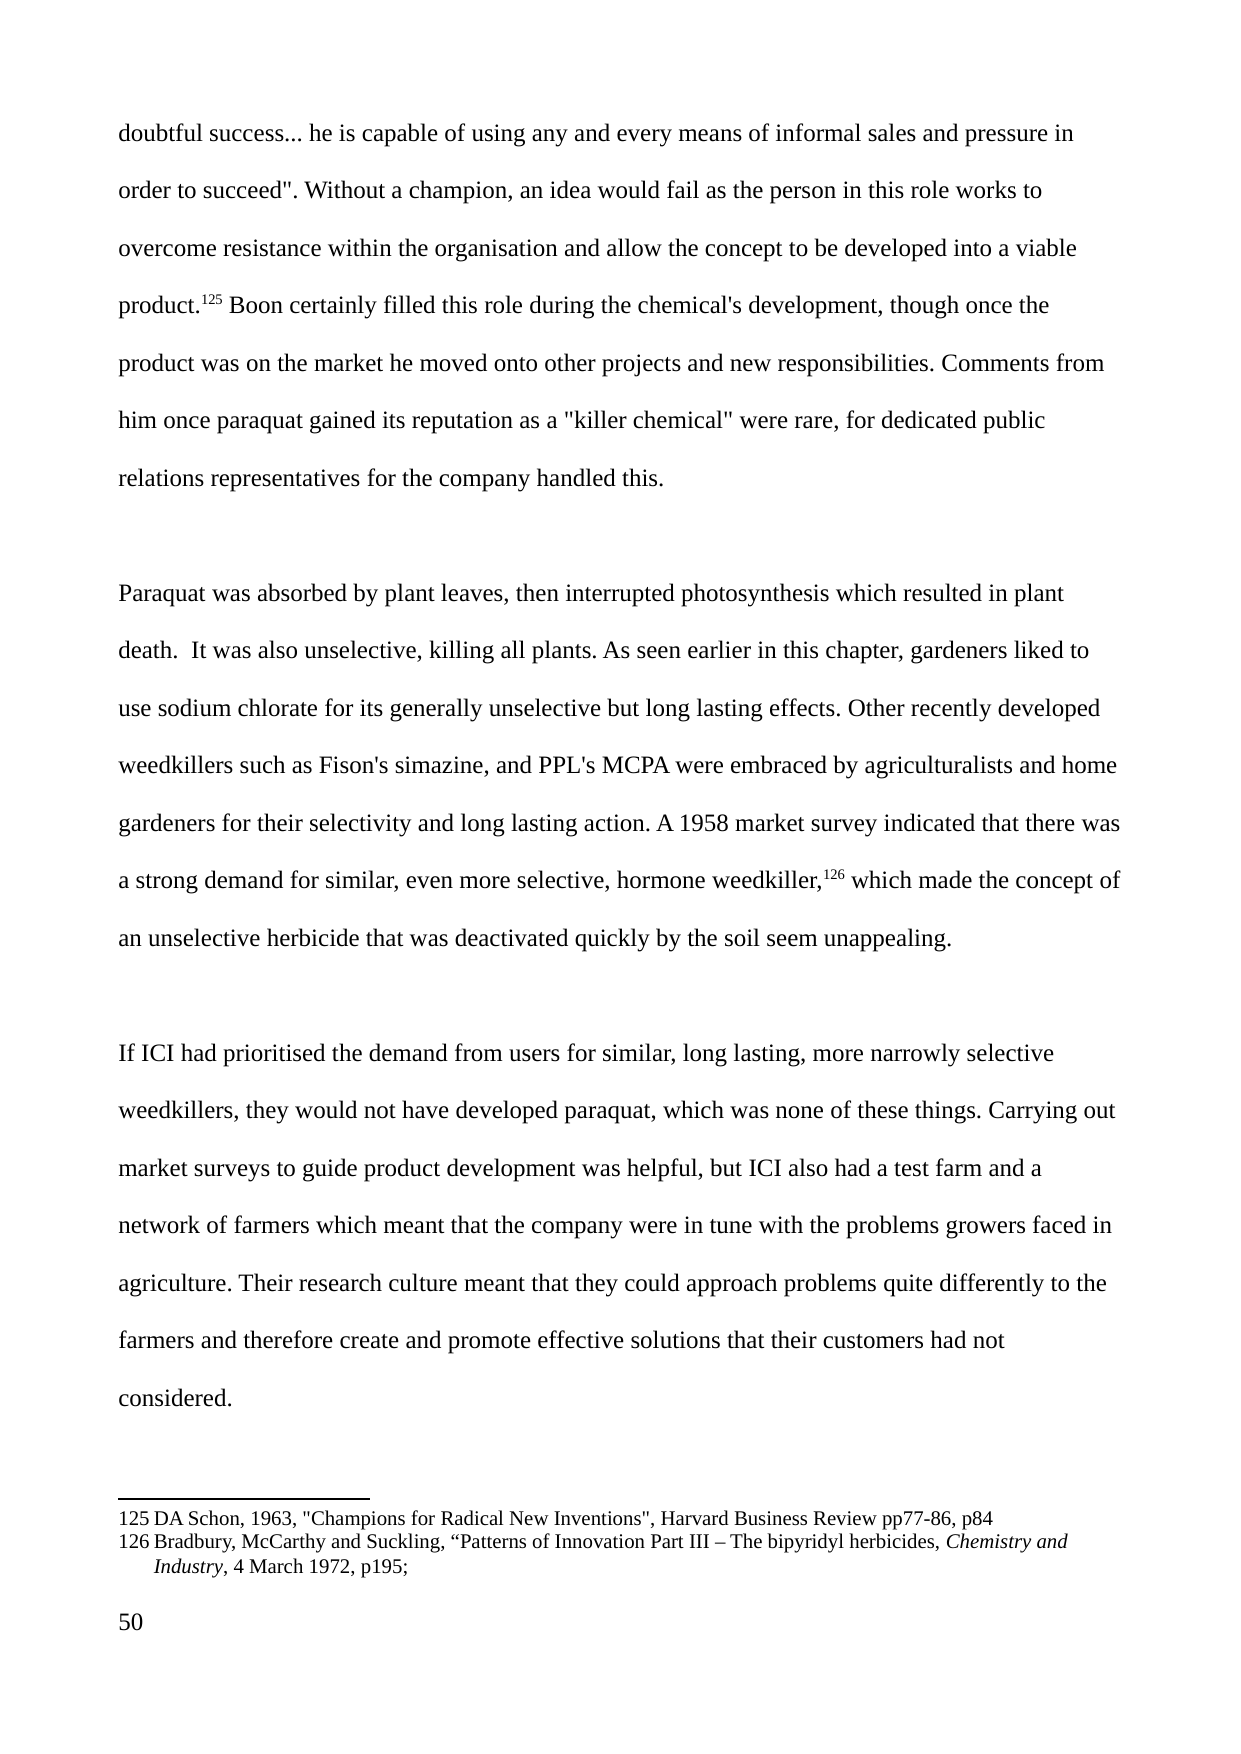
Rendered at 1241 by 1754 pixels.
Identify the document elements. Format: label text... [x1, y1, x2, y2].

text Paraquat was absorbed by plant leaves, then interrupted photosynthesis which resulted in plant death. It was also unselective, killing all plants. As seen earlier in this chapter, gardeners liked to use sodium chlorate for its generally unselective but long lasting effects. Other recently developed weedkillers such as Fison's simazine, and PPL's MCPA were embraced by agriculturalists and home gardeners for their selectivity and long lasting action. A 1958 market survey indicated that there was a strong demand for similar, even more selective, hormone weedkiller, which made the concept of an unselective herbicide that was deactivated quickly by the soil seem unappealing. [118, 578, 1122, 952]
text DA Schon, 1963, "Champions for Radical New Inventions", Harvard Business Review pp77-86, p84 [118, 1505, 1122, 1529]
text Bradbury, McCarthy and Suckling, “Patterns of Innovation Part III – The bipyridyl herbicides, Chemistry and Industry, 4 March 1972, p195; [118, 1529, 1122, 1578]
text doubtful success... he is capable of using any and every means of informal sales and pressure in order to succeed". Without a champion, an idea would fail as the person in this role works to overcome resistance within the organisation and allow the concept to be developed into a viable product. Boon certainly filled this role during the chemical's development, though once the product was on the market he moved onto other projects and new responsibilities. Comments from him once paraquat gained its reputation as a "killer chemical" were rare, for dedicated public relations representatives for the company handled this. [118, 118, 1122, 492]
text If ICI had prioritised the demand from users for similar, long lasting, more narrowly selective weedkillers, they would not have developed paraquat, which was none of these things. Carrying out market surveys to guide product development was helpful, but ICI also had a test farm and a network of farmers which meant that the company were in tune with the problems growers faced in agriculture. Their research culture meant that they could approach problems quite differently to the farmers and therefore create and promote effective solutions that their customers had not considered. [118, 1038, 1122, 1412]
